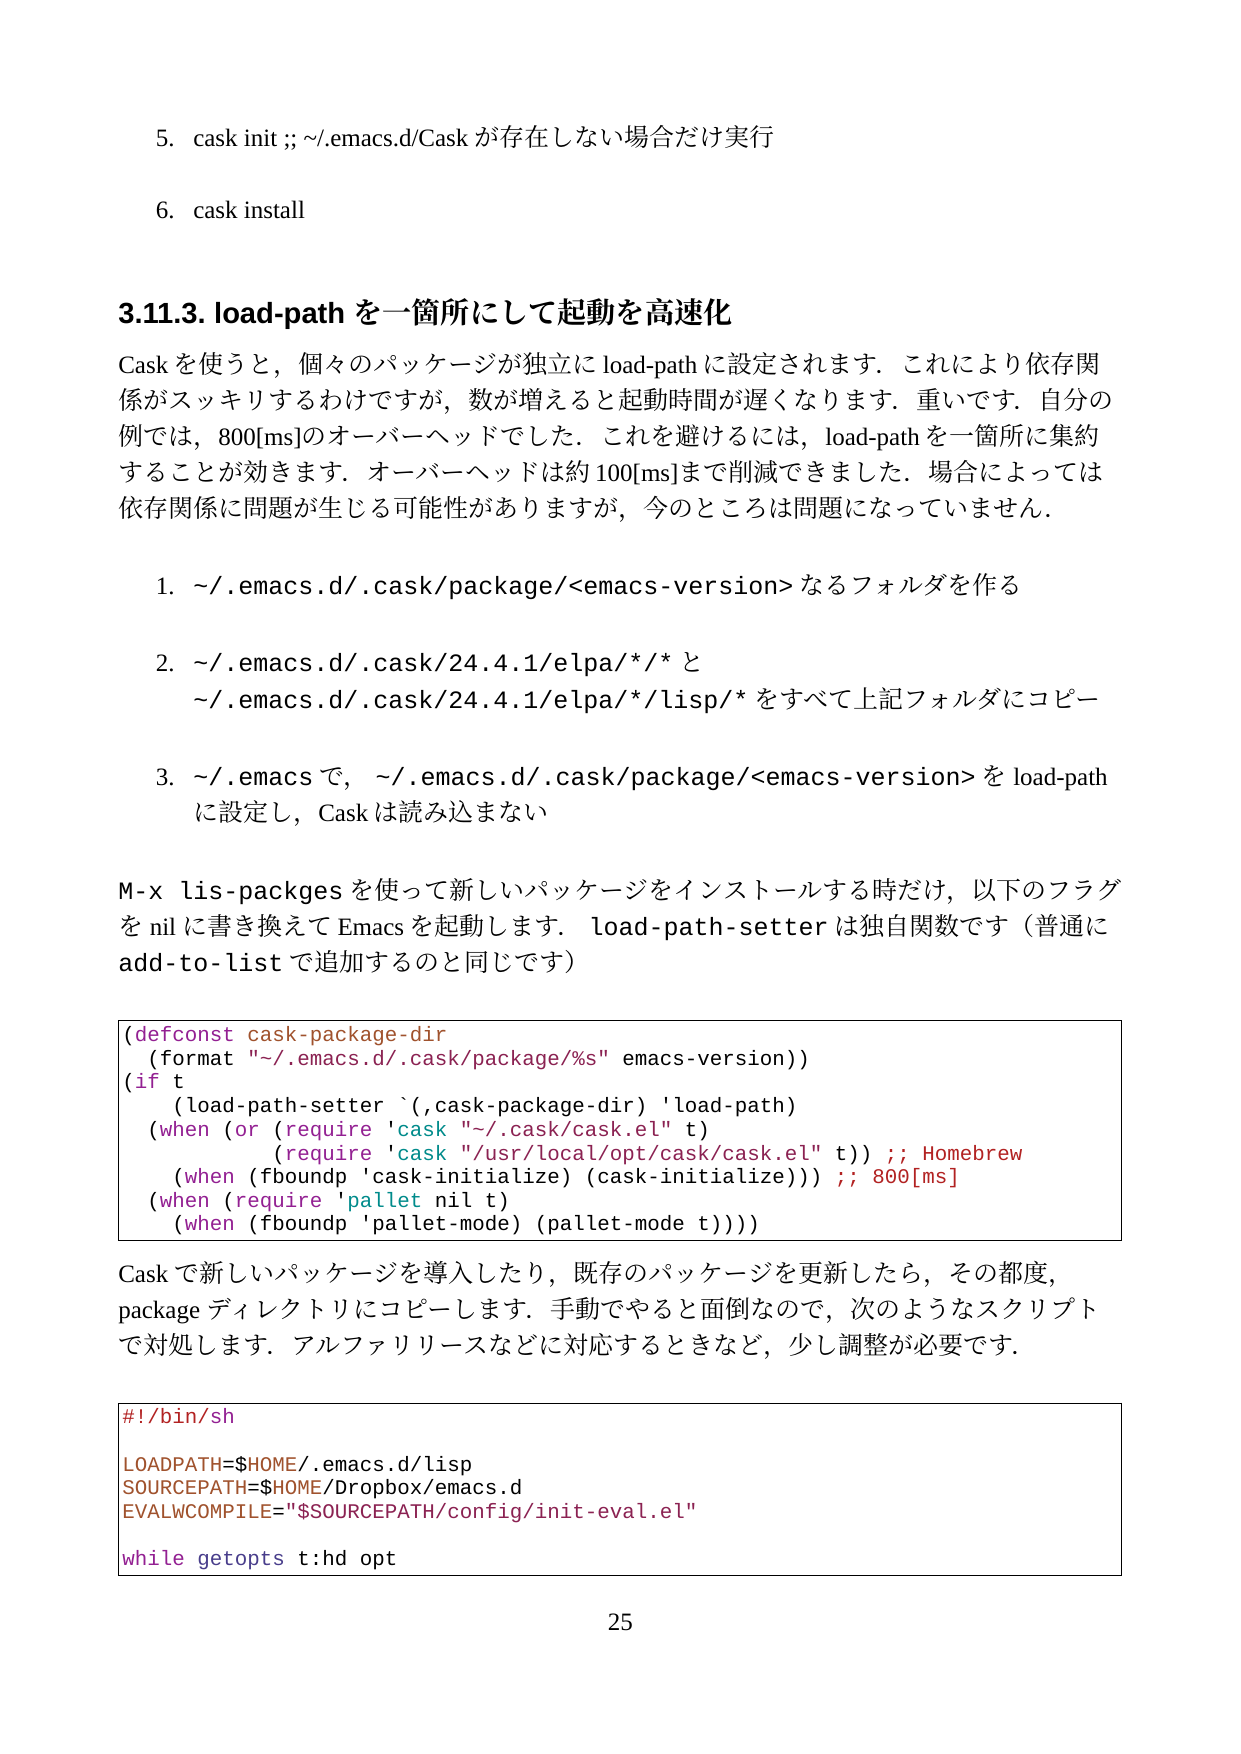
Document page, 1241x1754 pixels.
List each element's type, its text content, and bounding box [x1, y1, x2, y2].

text M-x lis-packges を使って新しいパッケージをインストールする時だけ，以下のフラグを nil に書き換えてEmacsを起動します． load-path-setter は独自関数です（普通に add-to-list で追加するのと同じです） [118, 870, 1122, 1008]
text (if t [119, 1068, 1121, 1091]
text while getopts t:hd opt [119, 1544, 1121, 1575]
text (require 'cask "/usr/local/opt/cask/cask.el" t)) ;; Homebrew [119, 1138, 1121, 1162]
text EVALWCOMPILE="$SOURCEPATH/config/init-eval.el" [119, 1497, 1121, 1521]
text (when (fboundp 'pallet-mode) (pallet-mode t)))) [119, 1209, 1121, 1240]
list ~/.emacs.d/.cask/24.4.1/elpa/*/* と ~/.emacs.d/.cask/24.4.1/elpa/*/lisp/* をすべて上記フォルダにコピー [156, 643, 1122, 744]
list cask install [156, 195, 1122, 253]
list cask init ;; ~/.emacs.d/Cask が存在しない場合だけ実行 [156, 118, 1122, 183]
text #!/bin/sh [119, 1404, 1121, 1426]
text (when (require 'pallet nil t) [119, 1186, 1121, 1209]
list ~/.emacs で， ~/.emacs.d/.cask/package/<emacs-version> を load-path に設定し，Caskは読み込まない [156, 757, 1122, 858]
text (load-path-setter `(,cask-package-dir) 'load-path) [119, 1091, 1121, 1115]
subtitle load-path を一箇所にして起動を高速化 [118, 290, 1122, 332]
text (when (fboundp 'cask-initialize) (cask-initialize))) ;; 800[ms] [119, 1162, 1121, 1186]
text SOURCEPATH=$HOME/Dropbox/emacs.d [119, 1473, 1121, 1497]
text (defconst cask-package-dir [119, 1021, 1121, 1044]
text Cask で新しいパッケージを導入したり，既存のパッケージを更新したら，その都度，package ディレクトリにコピーします．手動でやると面倒なので，次のようなスクリプトで対処します．アルファリリースなどに対応するときなど，少し調整が必要です． [118, 1253, 1122, 1390]
text (format "~/.emacs.d/.cask/package/%s" emacs-version)) [119, 1044, 1121, 1068]
text Caskを使うと，個々のパッケージが独立にload-pathに設定されます．これにより依存関係がスッキリするわけですが，数が増えると起動時間が遅くなります．重いです．自分の例では，800[ms]のオーバーヘッドでした．これを避けるには，load-pathを一箇所に集約することが効きます．オーバーヘッドは約100[ms]まで削減できました．場合によっては依存関係に問題が生じる可能性がありますが，今のところは問題になっていません． [118, 345, 1122, 553]
list ~/.emacs.d/.cask/package/<emacs-version> なるフォルダを作る [156, 566, 1122, 631]
text LOADPATH=$HOME/.emacs.d/lisp [119, 1450, 1121, 1473]
text (when (or (require 'cask "~/.cask/cask.el" t) [119, 1115, 1121, 1138]
